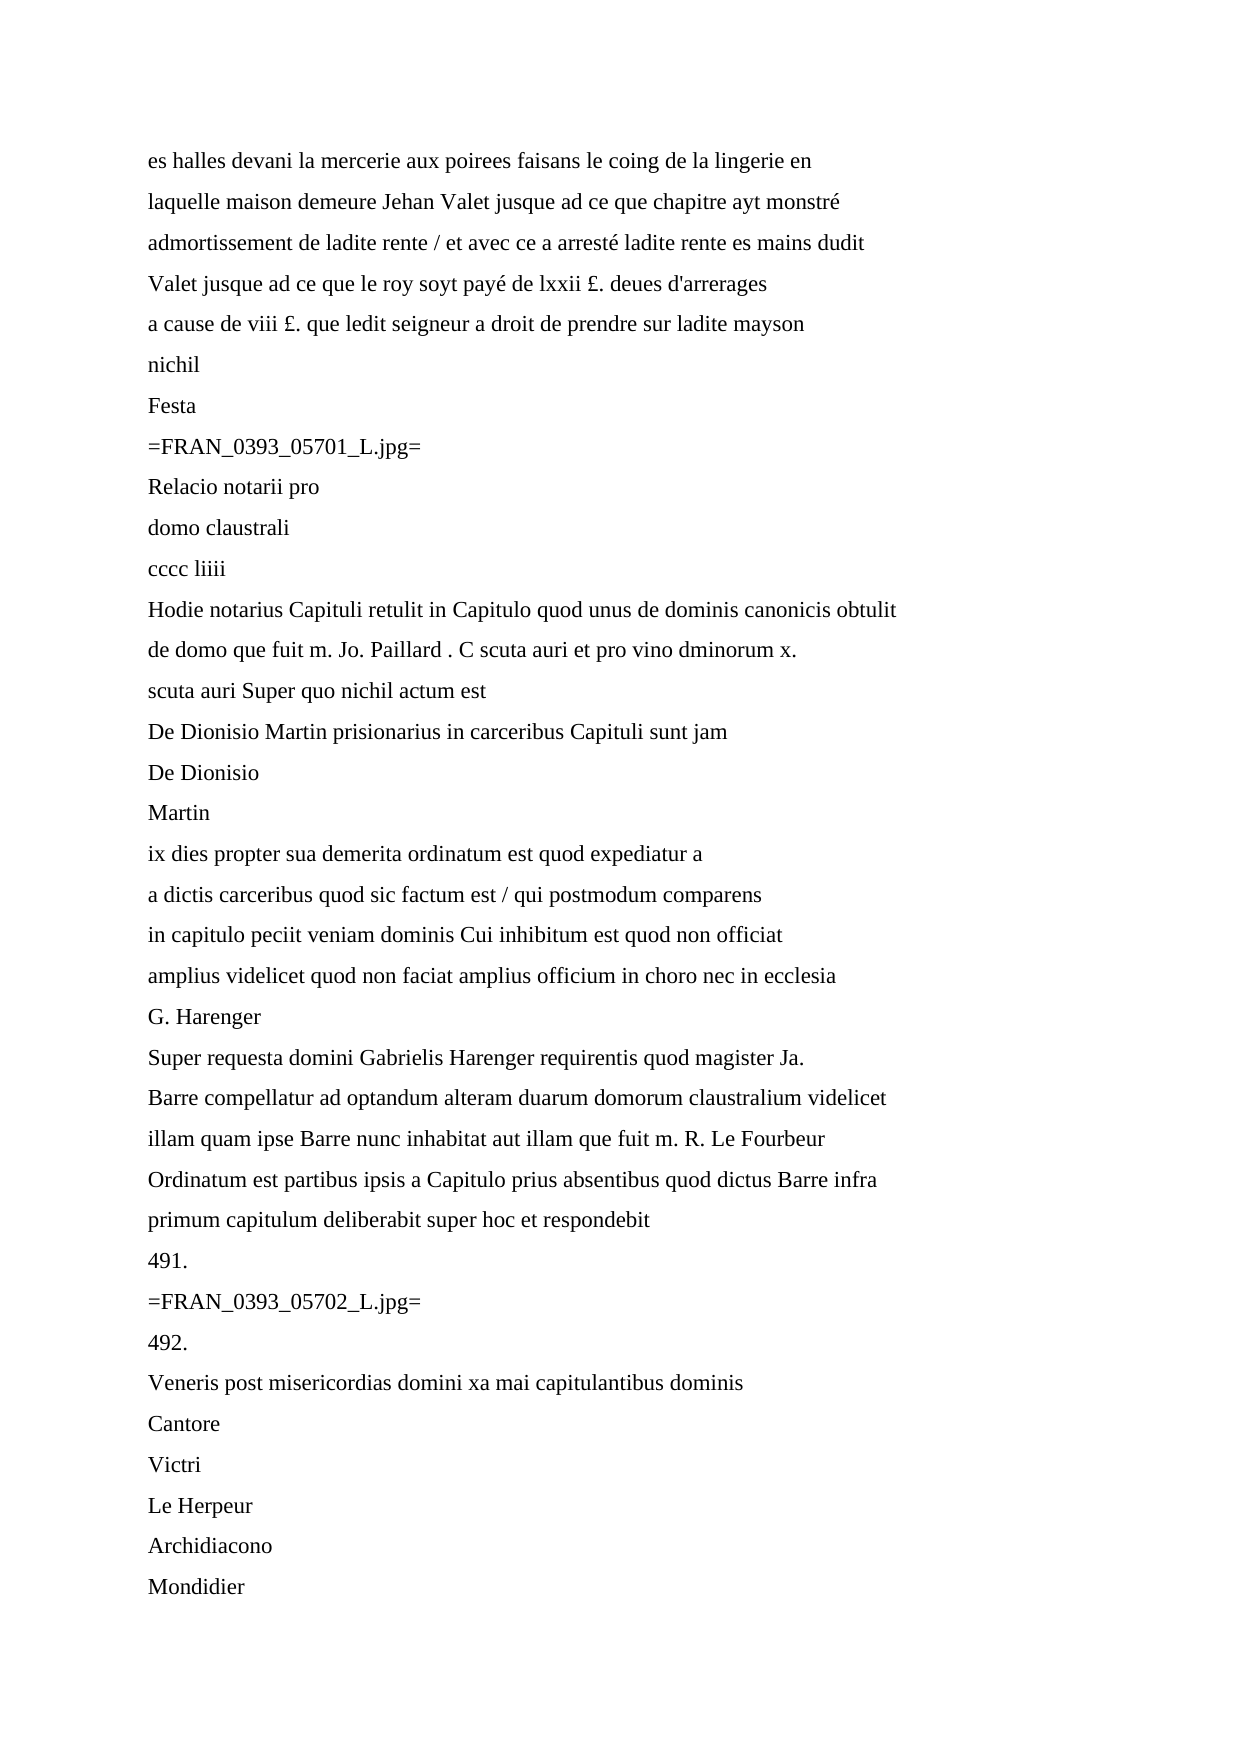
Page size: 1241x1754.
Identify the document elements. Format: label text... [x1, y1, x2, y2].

text scuta auri Super quo nichil actum est [148, 677, 1093, 703]
text a cause de viii £. que ledit seigneur a droit de prendre sur ladite mayson [148, 311, 1093, 337]
text Archidiacono [148, 1532, 1093, 1559]
text laquelle maison demeure Jehan Valet jusque ad ce que chapitre ayt monstré [148, 188, 1093, 215]
text Ordinatum est partibus ipsis a Capitulo prius absentibus quod dictus Barre infra [148, 1166, 1093, 1192]
text admortissement de ladite rente / et avec ce a arresté ladite rente es mains dudit [148, 229, 1093, 255]
text de domo que fuit m. Jo. Paillard . C scuta auri et pro vino dminorum x. [148, 636, 1093, 663]
text nichil [148, 351, 1093, 378]
text De Dionisio [148, 758, 1093, 785]
text es halles devani la mercerie aux poirees faisans le coing de la lingerie en [148, 148, 1093, 174]
text a dictis carceribus quod sic factum est / qui postmodum comparens [148, 881, 1093, 907]
text 491. [148, 1247, 1093, 1274]
text Martin [148, 799, 1093, 826]
text Mondidier [148, 1573, 1093, 1599]
text amplius videlicet quod non faciat amplius officium in choro nec in ecclesia [148, 962, 1093, 988]
text cccc liiii [148, 555, 1093, 581]
text domo claustrali [148, 514, 1093, 541]
text =FRAN_0393_05701_L.jpg= [148, 433, 1093, 459]
text Valet jusque ad ce que le roy soyt payé de lxxii £. deues d'arrerages [148, 270, 1093, 296]
text ix dies propter sua demerita ordinatum est quod expediatur a [148, 840, 1093, 866]
text Veneris post misericordias domini xa mai capitulantibus dominis [148, 1369, 1093, 1396]
text Super requesta domini Gabrielis Harenger requirentis quod magister Ja. [148, 1044, 1093, 1070]
text De Dionisio Martin prisionarius in carceribus Capituli sunt jam [148, 718, 1093, 744]
text =FRAN_0393_05702_L.jpg= [148, 1288, 1093, 1314]
text G. Harenger [148, 1003, 1093, 1029]
text Cantore [148, 1410, 1093, 1437]
text illam quam ipse Barre nunc inhabitat aut illam que fuit m. R. Le Fourbeur [148, 1125, 1093, 1151]
text in capitulo peciit veniam dominis Cui inhibitum est quod non officiat [148, 921, 1093, 948]
text Hodie notarius Capituli retulit in Capitulo quod unus de dominis canonicis obtulit [148, 596, 1093, 622]
text Barre compellatur ad optandum alteram duarum domorum claustralium videlicet [148, 1084, 1093, 1111]
text Victri [148, 1451, 1093, 1477]
text Festa [148, 392, 1093, 418]
text primum capitulum deliberabit super hoc et respondebit [148, 1207, 1093, 1233]
text Le Herpeur [148, 1492, 1093, 1518]
text Relacio notarii pro [148, 473, 1093, 500]
text 492. [148, 1329, 1093, 1355]
